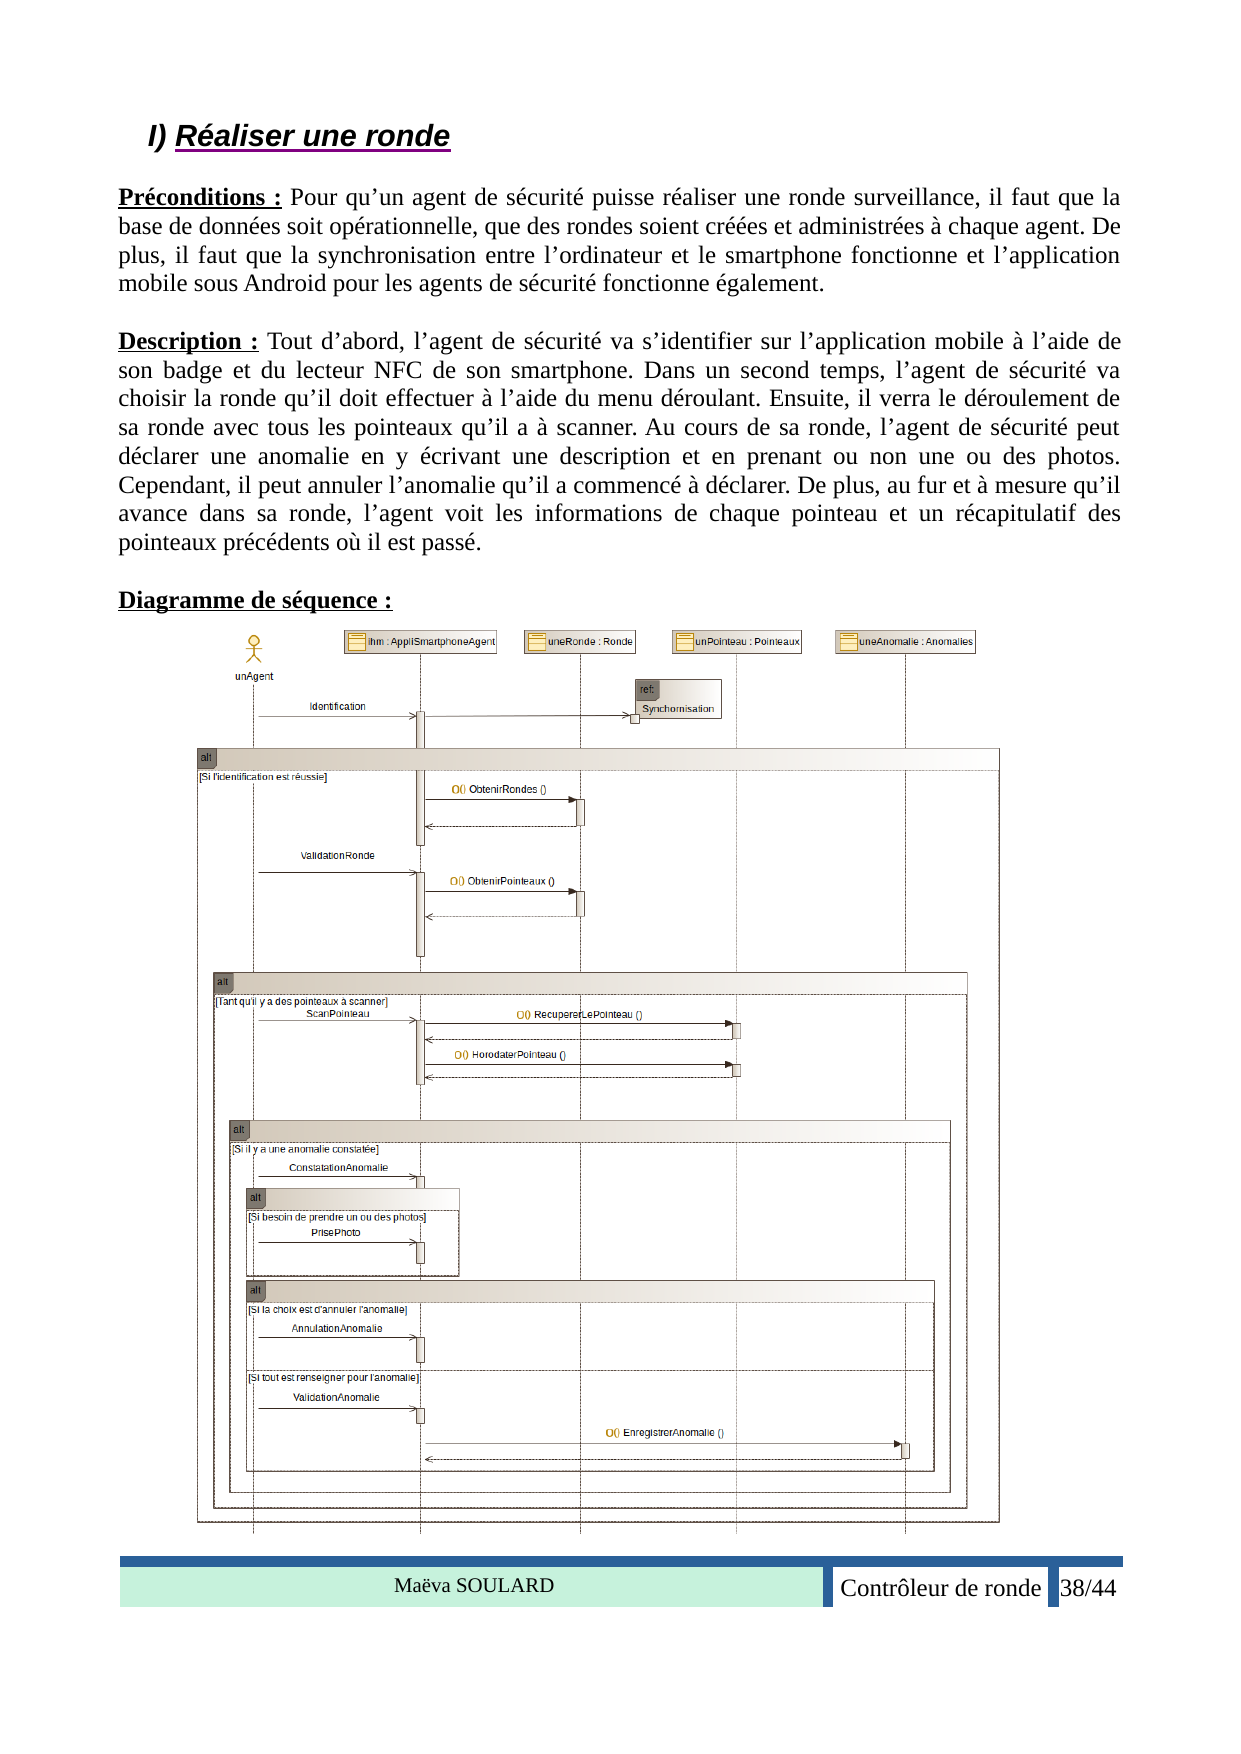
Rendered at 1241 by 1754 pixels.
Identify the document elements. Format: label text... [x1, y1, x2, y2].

text Description : Tout d’abord, l’agent de sécurité va s’identifier sur l’application mobile à l’aide de son badge et du lecteur NFC de son smartphone. Dans un second temps, l’agent de sécurité va choisir la ronde qu’il doit effectuer à l’aide du menu déroulant. Ensuite, il verra le déroulement de sa ronde avec tous les pointeaux qu’il a à scanner. Au cours de sa ronde, l’agent de sécurité peut déclarer une anomalie en y écrivant une description et en prenant ou non une ou des photos. Cependant, il peut annuler l’anomalie qu’il a commencé à déclarer. De plus, au fur et à mesure qu’il avance dans sa ronde, l’agent voit les informations de chaque pointeau et un récapitulatif des pointeaux précédents où il est passé. [118, 326, 1122, 556]
subtitle Réaliser une ronde [118, 118, 1122, 153]
picture [188, 621, 1008, 1534]
text Préconditions : Pour qu’un agent de sécurité puisse réaliser une ronde surveillance, il faut que la base de données soit opérationnelle, que des rondes soient créées et administrées à chaque agent. De plus, il faut que la synchronisation entre l’ordinateur et le smartphone fonctionne et l’application mobile sous Android pour les agents de sécurité fonctionne également. [118, 182, 1122, 297]
text Diagramme de séquence : [118, 585, 1122, 613]
